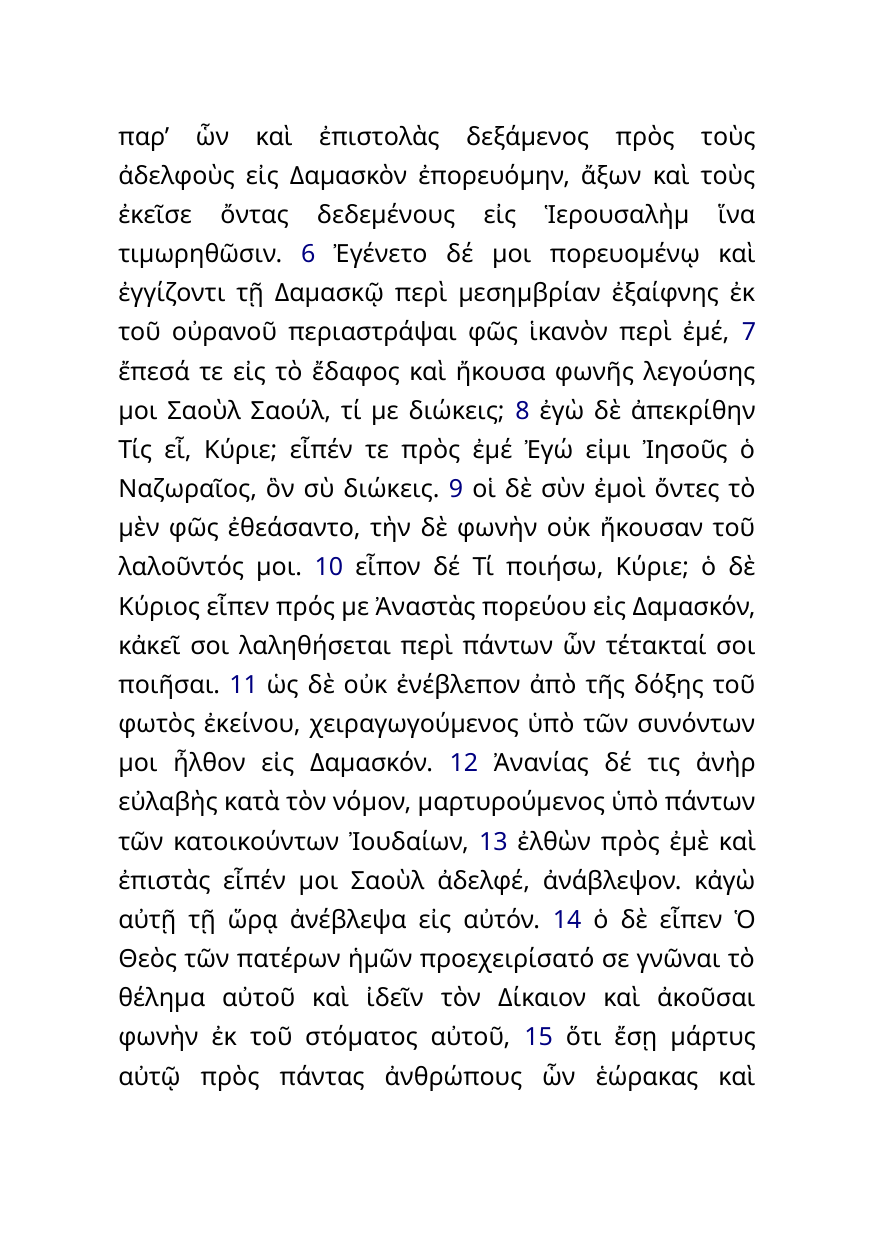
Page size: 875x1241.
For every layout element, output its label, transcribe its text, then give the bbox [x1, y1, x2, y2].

text παρ’ ὧν καὶ ἐπιστολὰς δεξάμενος πρὸς τοὺς ἀδελφοὺς εἰς Δαμασκὸν ἐπορευόμην, ἄξων καὶ τοὺς ἐκεῖσε ὄντας δεδεμένους εἰς Ἱερουσαλὴμ ἵνα τιμωρηθῶσιν. 6 Ἐγένετο δέ μοι πορευομένῳ καὶ ἐγγίζοντι τῇ Δαμασκῷ περὶ μεσημβρίαν ἐξαίφνης ἐκ τοῦ οὐρανοῦ περιαστράψαι φῶς ἱκανὸν περὶ ἐμέ, 7 ἔπεσά τε εἰς τὸ ἔδαφος καὶ ἤκουσα φωνῆς λεγούσης μοι Σαοὺλ Σαούλ, τί με διώκεις; 8 ἐγὼ δὲ ἀπεκρίθην Τίς εἶ, Κύριε; εἶπέν τε πρὸς ἐμέ Ἐγώ εἰμι Ἰησοῦς ὁ Ναζωραῖος, ὃν σὺ διώκεις. 9 οἱ δὲ σὺν ἐμοὶ ὄντες τὸ μὲν φῶς ἐθεάσαντο, τὴν δὲ φωνὴν οὐκ ἤκουσαν τοῦ λαλοῦντός μοι. 10 εἶπον δέ Τί ποιήσω, Κύριε; ὁ δὲ Κύριος εἶπεν πρός με Ἀναστὰς πορεύου εἰς Δαμασκόν, κἀκεῖ σοι λαληθήσεται περὶ πάντων ὧν τέτακταί σοι ποιῆσαι. 11 ὡς δὲ οὐκ ἐνέβλεπον ἀπὸ τῆς δόξης τοῦ φωτὸς ἐκείνου, χειραγωγούμενος ὑπὸ τῶν συνόντων μοι ἦλθον εἰς Δαμασκόν. 12 Ἀνανίας δέ τις ἀνὴρ εὐλαβὴς κατὰ τὸν νόμον, μαρτυρούμενος ὑπὸ πάντων τῶν κατοικούντων Ἰουδαίων, 13 ἐλθὼν πρὸς ἐμὲ καὶ ἐπιστὰς εἶπέν μοι Σαοὺλ ἀδελφέ, ἀνάβλεψον. κἀγὼ αὐτῇ τῇ ὥρᾳ ἀνέβλεψα εἰς αὐτόν. 14 ὁ δὲ εἶπεν Ὁ Θεὸς τῶν πατέρων ἡμῶν προεχειρίσατό σε γνῶναι τὸ θέλημα αὐτοῦ καὶ ἰδεῖν τὸν Δίκαιον καὶ ἀκοῦσαι φωνὴν ἐκ τοῦ στόματος αὐτοῦ, 15 ὅτι ἔσῃ μάρτυς αὐτῷ πρὸς πάντας ἀνθρώπους ὧν ἑώρακας καὶ [118, 118, 756, 1092]
